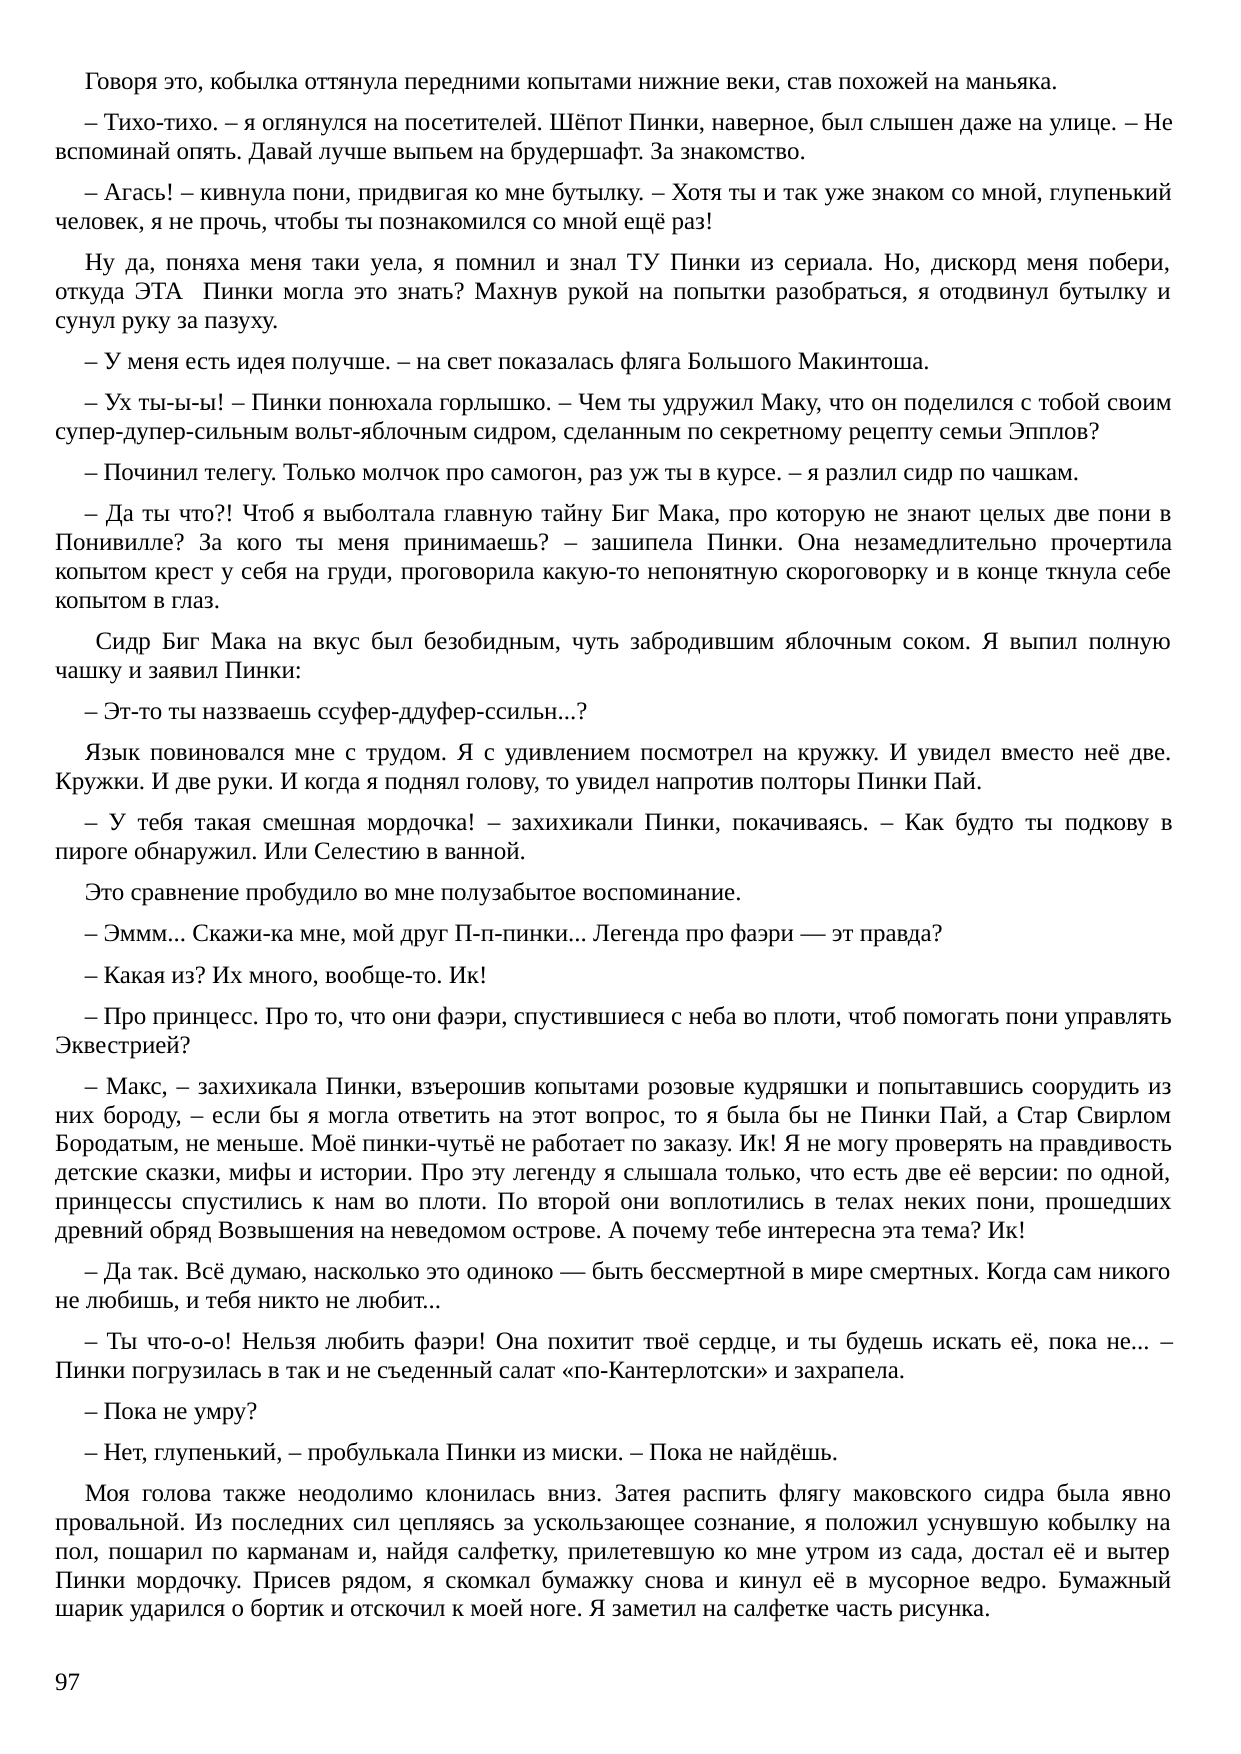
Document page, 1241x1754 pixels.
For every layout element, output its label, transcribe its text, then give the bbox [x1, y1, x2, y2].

text – Про принцесс. Про то, что они фаэри, спустившиеся с неба во плоти, чтоб помогать пони управлять Эквестрией? [55, 1001, 1173, 1058]
text – Пока не умру? [55, 1396, 1173, 1425]
text – Какая из? Их много, вообще-то. Ик! [55, 960, 1173, 988]
text Говоря это, кобылка оттянула передними копытами нижние веки, став похожей на маньяка. [55, 66, 1173, 95]
text Язык повиновался мне с трудом. Я с удивлением посмотрел на кружку. И увидел вместо неё две. Кружки. И две руки. И когда я поднял голову, то увидел напротив полторы Пинки Пай. [55, 737, 1173, 795]
text – У меня есть идея получше. – на свет показалась фляга Большого Макинтоша. [55, 346, 1173, 375]
text Моя голова также неодолимо клонилась вниз. Затея распить флягу маковского сидра была явно провальной. Из последних сил цепляясь за ускользающее сознание, я положил уснувшую кобылку на пол, пошарил по карманам и, найдя салфетку, прилетевшую ко мне утром из сада, достал её и вытер Пинки мордочку. Присев рядом, я скомкал бумажку снова и кинул её в мусорное ведро. Бумажный шарик ударился о бортик и отскочил к моей ноге. Я заметил на салфетке часть рисунка. [55, 1478, 1173, 1622]
text – Ух ты-ы-ы! – Пинки понюхала горлышко. – Чем ты удружил Маку, что он поделился с тобой своим супер-дупер-сильным вольт-яблочным сидром, сделанным по секретному рецепту семьи Эпплов? [55, 387, 1173, 445]
text – Починил телегу. Только молчок про самогон, раз уж ты в курсе. – я разлил сидр по чашкам. [55, 457, 1173, 486]
text – У тебя такая смешная мордочка! – захихикали Пинки, покачиваясь. – Как будто ты подкову в пироге обнаружил. Или Селестию в ванной. [55, 807, 1173, 865]
text – Эммм... Скажи-ка мне, мой друг П-п-пинки... Легенда про фаэри — эт правда? [55, 918, 1173, 947]
text Сидр Биг Мака на вкус был безобидным, чуть забродившим яблочным соком. Я выпил полную чашку и заявил Пинки: [55, 626, 1173, 683]
text – Да так. Всё думаю, насколько это одиноко — быть бессмертной в мире смертных. Когда сам никого не любишь, и тебя никто не любит... [55, 1256, 1173, 1313]
text – Да ты что?! Чтоб я выболтала главную тайну Биг Мака, про которую не знают целых две пони в Понивилле? За кого ты меня принимаешь? – зашипела Пинки. Она незамедлительно прочертила копытом крест у себя на груди, проговорила какую-то непонятную скороговорку и в конце ткнула себе копытом в глаз. [55, 498, 1173, 613]
text – Эт-то ты наззваешь ссуфер-ддуфер-ссильн...? [55, 696, 1173, 725]
text – Нет, глупенький, – пробулькала Пинки из миски. – Пока не найдёшь. [55, 1437, 1173, 1466]
text Ну да, поняха меня таки уела, я помнил и знал ТУ Пинки из сериала. Но, дискорд меня побери, откуда ЭТА Пинки могла это знать? Махнув рукой на попытки разобраться, я отодвинул бутылку и сунул руку за пазуху. [55, 247, 1173, 333]
text – Макс, – захихикала Пинки, взъерошив копытами розовые кудряшки и попытавшись соорудить из них бороду, – если бы я могла ответить на этот вопрос, то я была бы не Пинки Пай, а Стар Свирлом Бородатым, не меньше. Моё пинки-чутьё не работает по заказу. Ик! Я не могу проверять на правдивость детские сказки, мифы и истории. Про эту легенду я слышала только, что есть две её версии: по одной, принцессы спустились к нам во плоти. По второй они воплотились в телах неких пони, прошедших древний обряд Возвышения на неведомом острове. А почему тебе интересна эта тема? Ик! [55, 1071, 1173, 1243]
text – Агась! – кивнула пони, придвигая ко мне бутылку. – Хотя ты и так уже знаком со мной, глупенький человек, я не прочь, чтобы ты познакомился со мной ещё раз! [55, 177, 1173, 235]
text – Тихо-тихо. – я оглянулся на посетителей. Шёпот Пинки, наверное, был слышен даже на улице. – Не вспоминай опять. Давай лучше выпьем на брудершафт. За знакомство. [55, 107, 1173, 165]
text – Ты что-о-о! Нельзя любить фаэри! Она похитит твоё сердце, и ты будешь искать её, пока не... – Пинки погрузилась в так и не съеденный салат «по-Кантерлотски» и захрапела. [55, 1326, 1173, 1383]
text Это сравнение пробудило во мне полузабытое воспоминание. [55, 877, 1173, 906]
